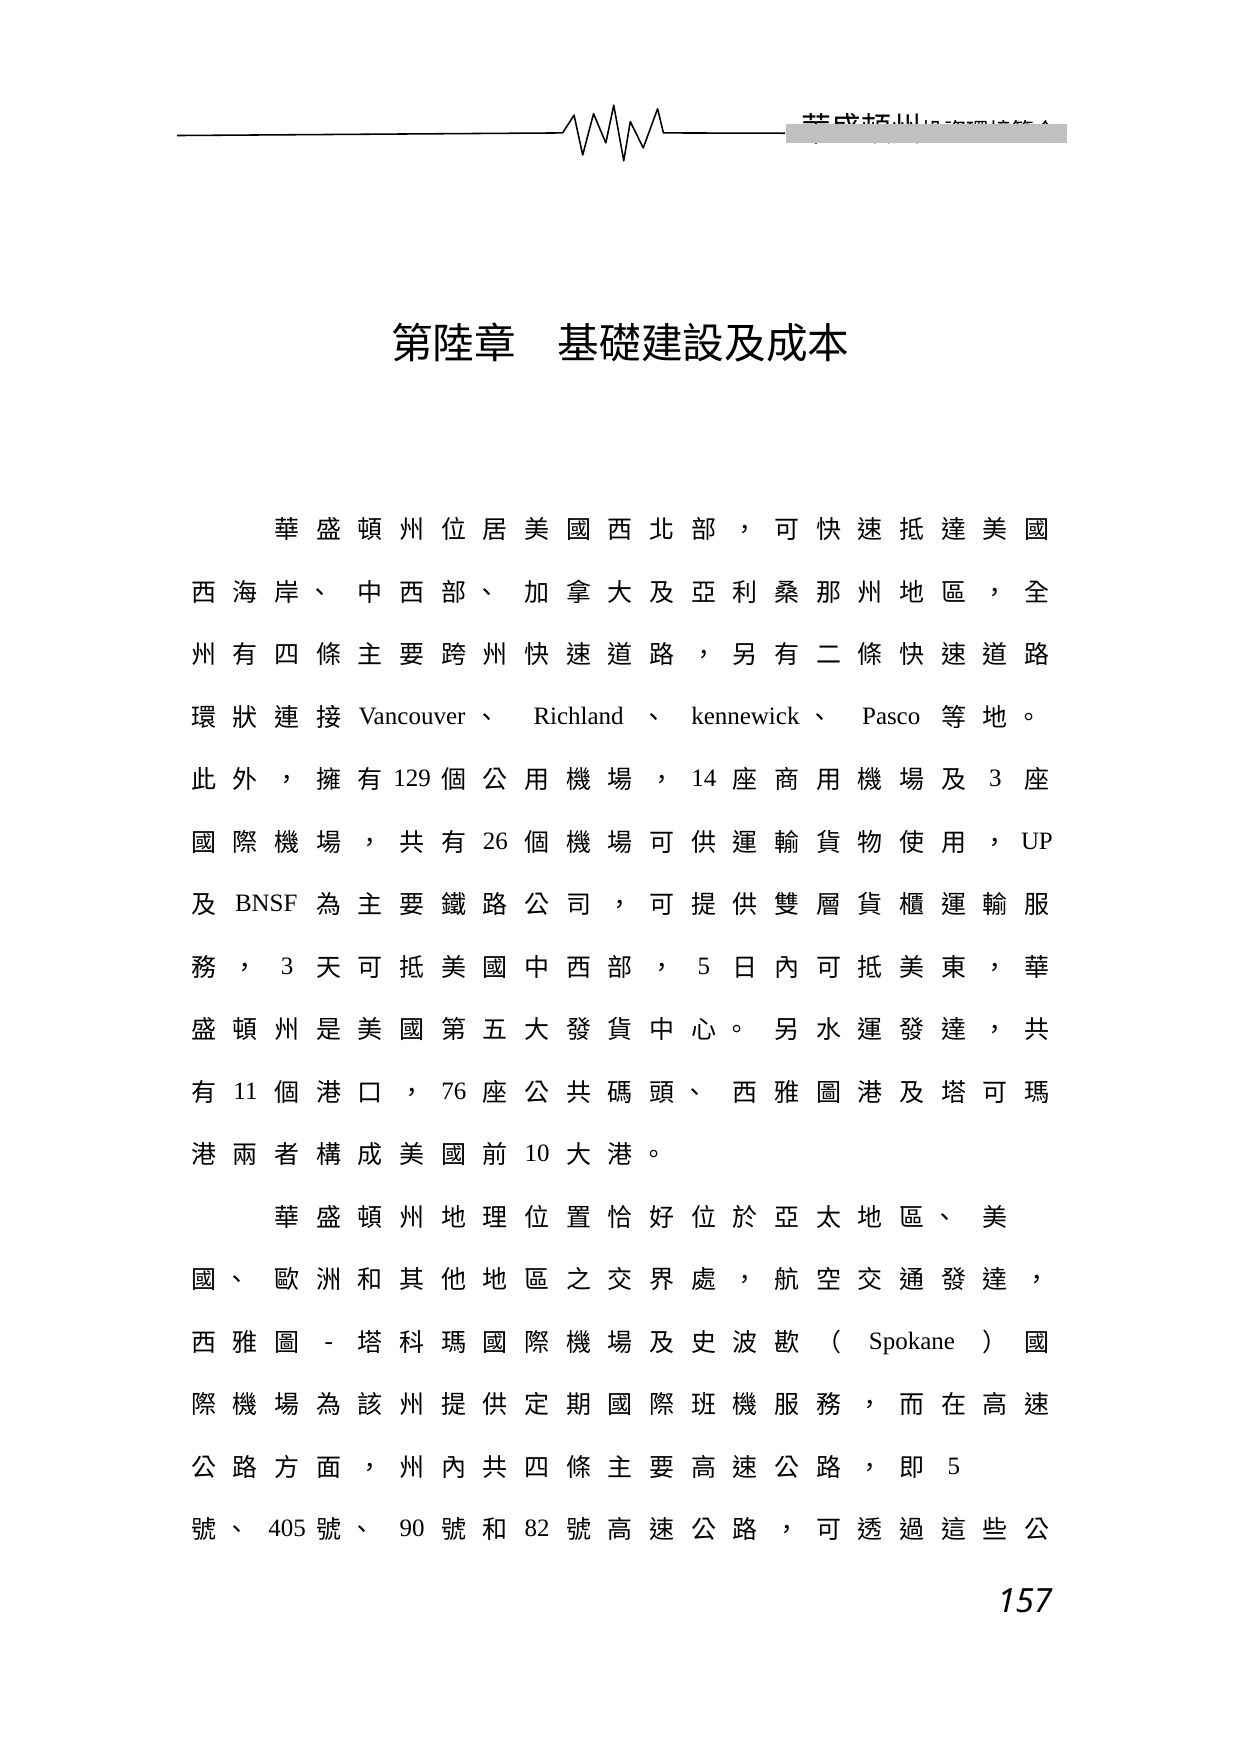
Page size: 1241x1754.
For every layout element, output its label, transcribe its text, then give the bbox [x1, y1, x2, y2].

text 華盛頓州地理位置恰好位於亞太地區、美國、歐洲和其他地區之交界處，航空交通發達，西雅圖-塔科瑪國際機場及史波歁（Spokane）國際機場為該州提供定期國際班機服務，而在高速公路方面，州內共四條主要高速公路，即5號、405號、90號和82號高速公路，可透過這些公 [183, 1174, 1058, 1549]
text 華盛頓州位居美國西北部，可快速抵達美國西海岸、中西部、加拿大及亞利桑那州地區，全州有四條主要跨州快速道路，另有二條快速道路環狀連接Vancouver、Richland、kennewick、Pasco等地。此外，擁有129個公用機場，14座商用機場及3座國際機場，共有26個機場可供運輸貨物使用，UP及BNSF為主要鐵路公司，可提供雙層貨櫃運輸服務，3天可抵美國中西部，5日內可抵美東，華盛頓州是美國第五大發貨中心。另水運發達，共有11個港口，76座公共碼頭、西雅圖港及塔可瑪港兩者構成美國前10大港。 [183, 486, 1058, 1174]
text 第陸章 基礎建設及成本 [183, 299, 1058, 361]
